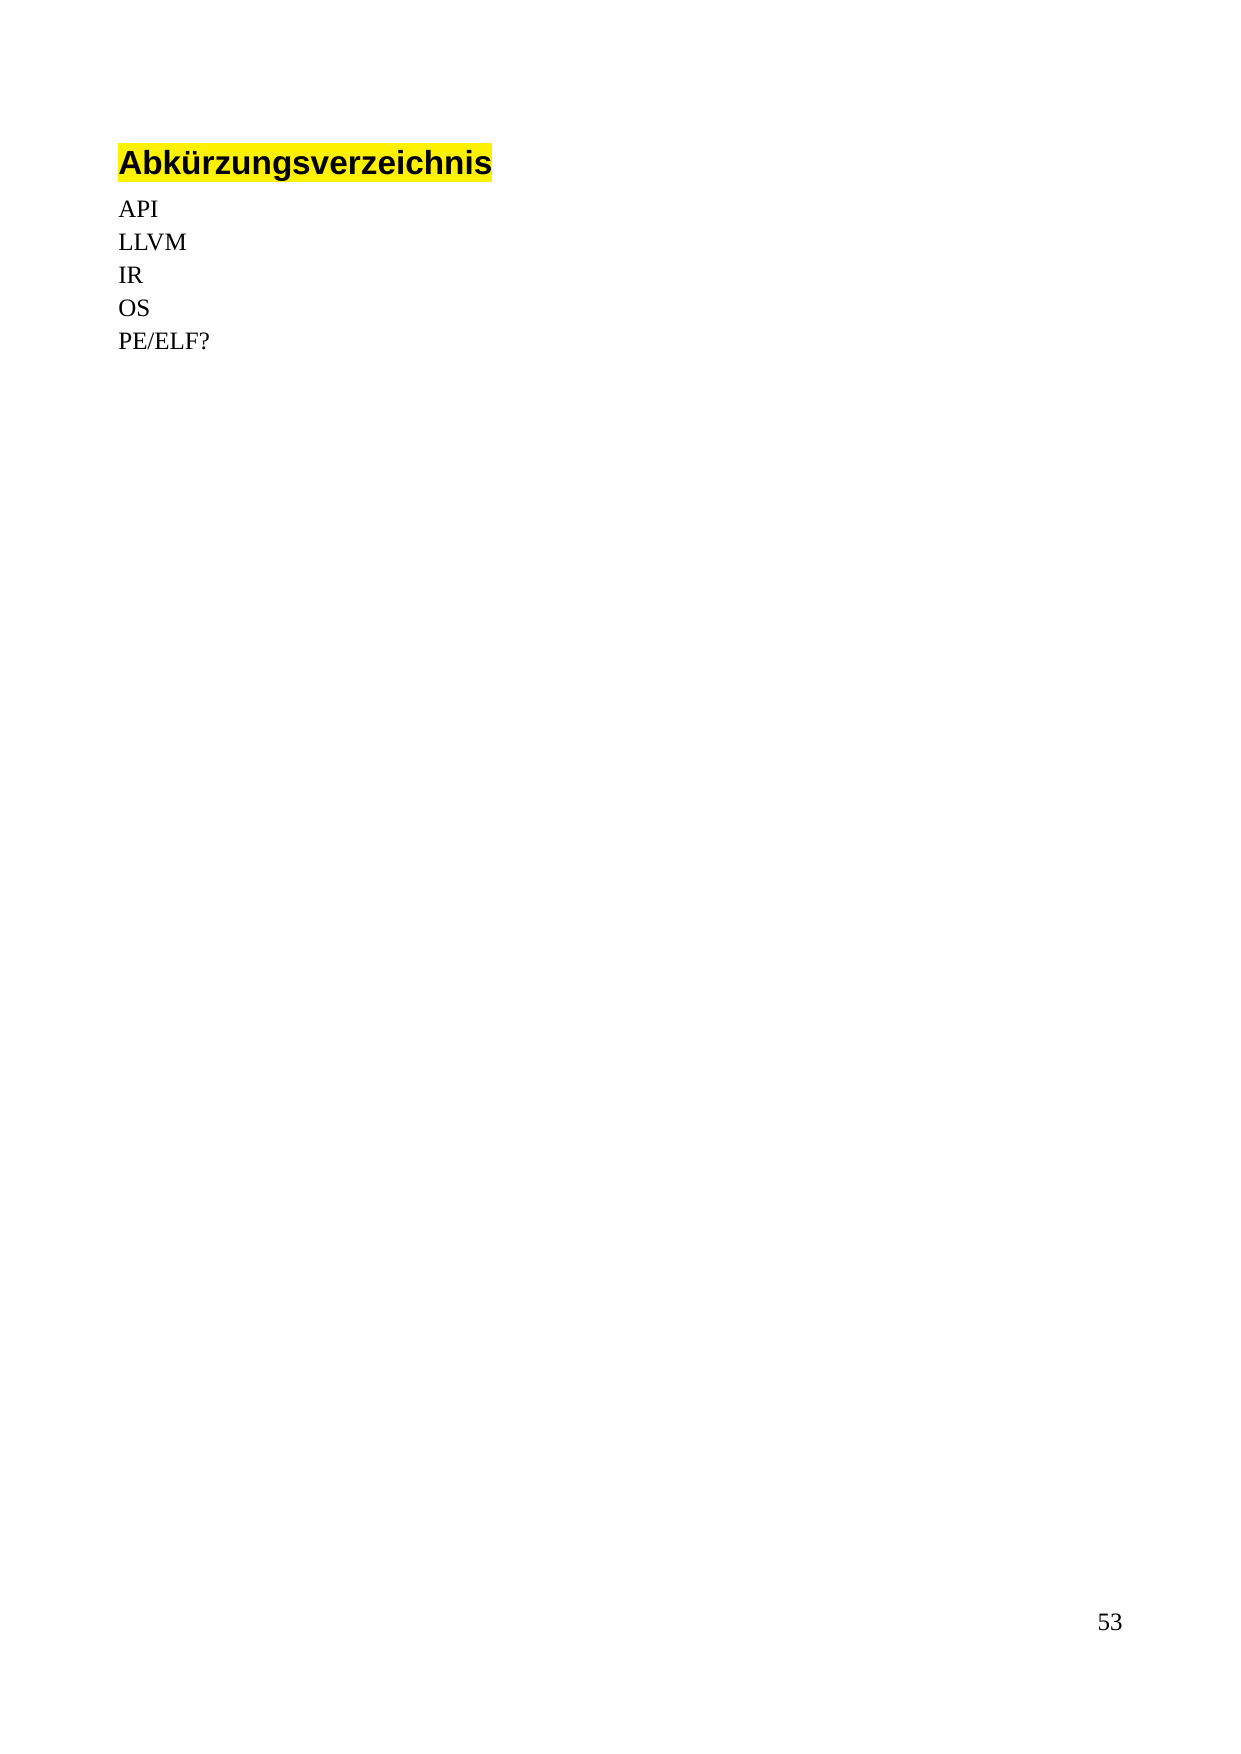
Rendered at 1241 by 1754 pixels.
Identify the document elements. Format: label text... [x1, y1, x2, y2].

subtitle Abkürzungsverzeichnis [118, 143, 1122, 182]
text API LLVM IR OS PE/ELF? [118, 194, 1122, 355]
